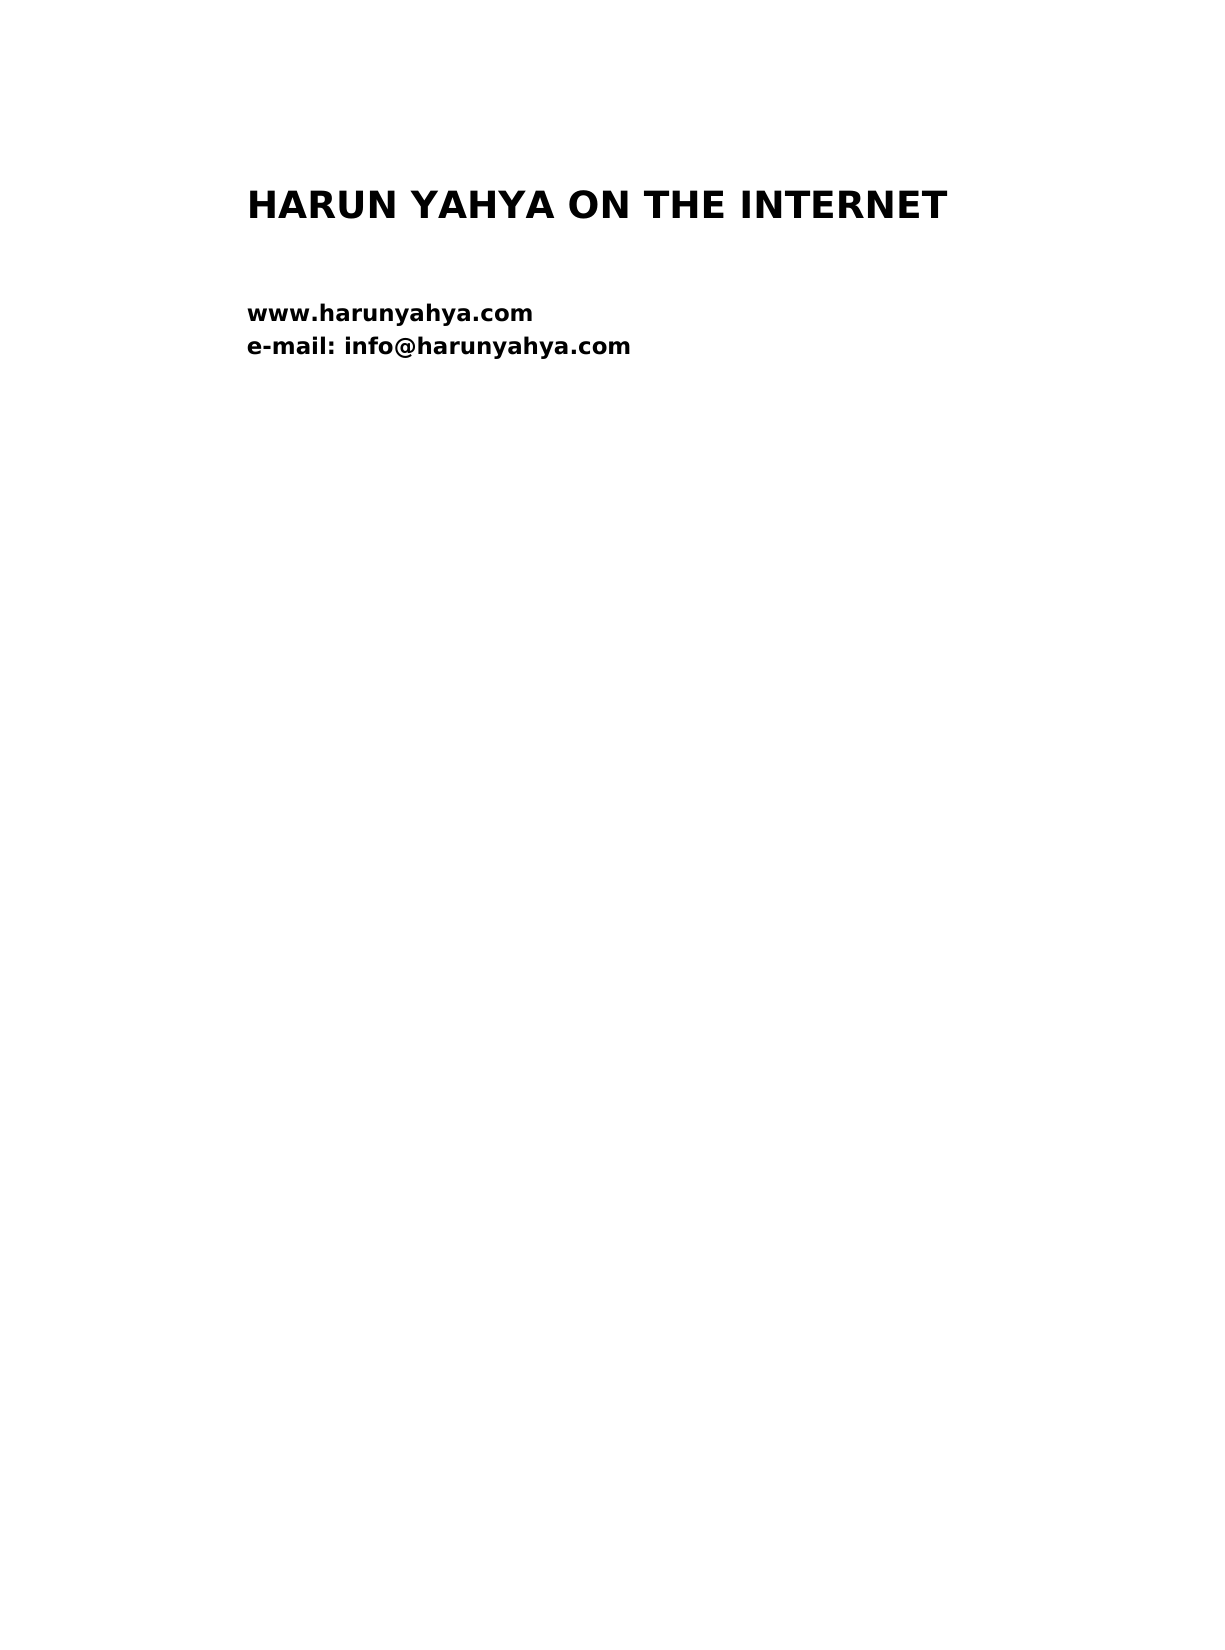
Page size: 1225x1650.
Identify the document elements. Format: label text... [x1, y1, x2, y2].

text e-mail: info@harunyahya.com [187, 328, 1020, 361]
text HARUN YAHYA ON THE INTERNET [187, 184, 1020, 228]
text www.harunyahya.com [187, 294, 1020, 328]
